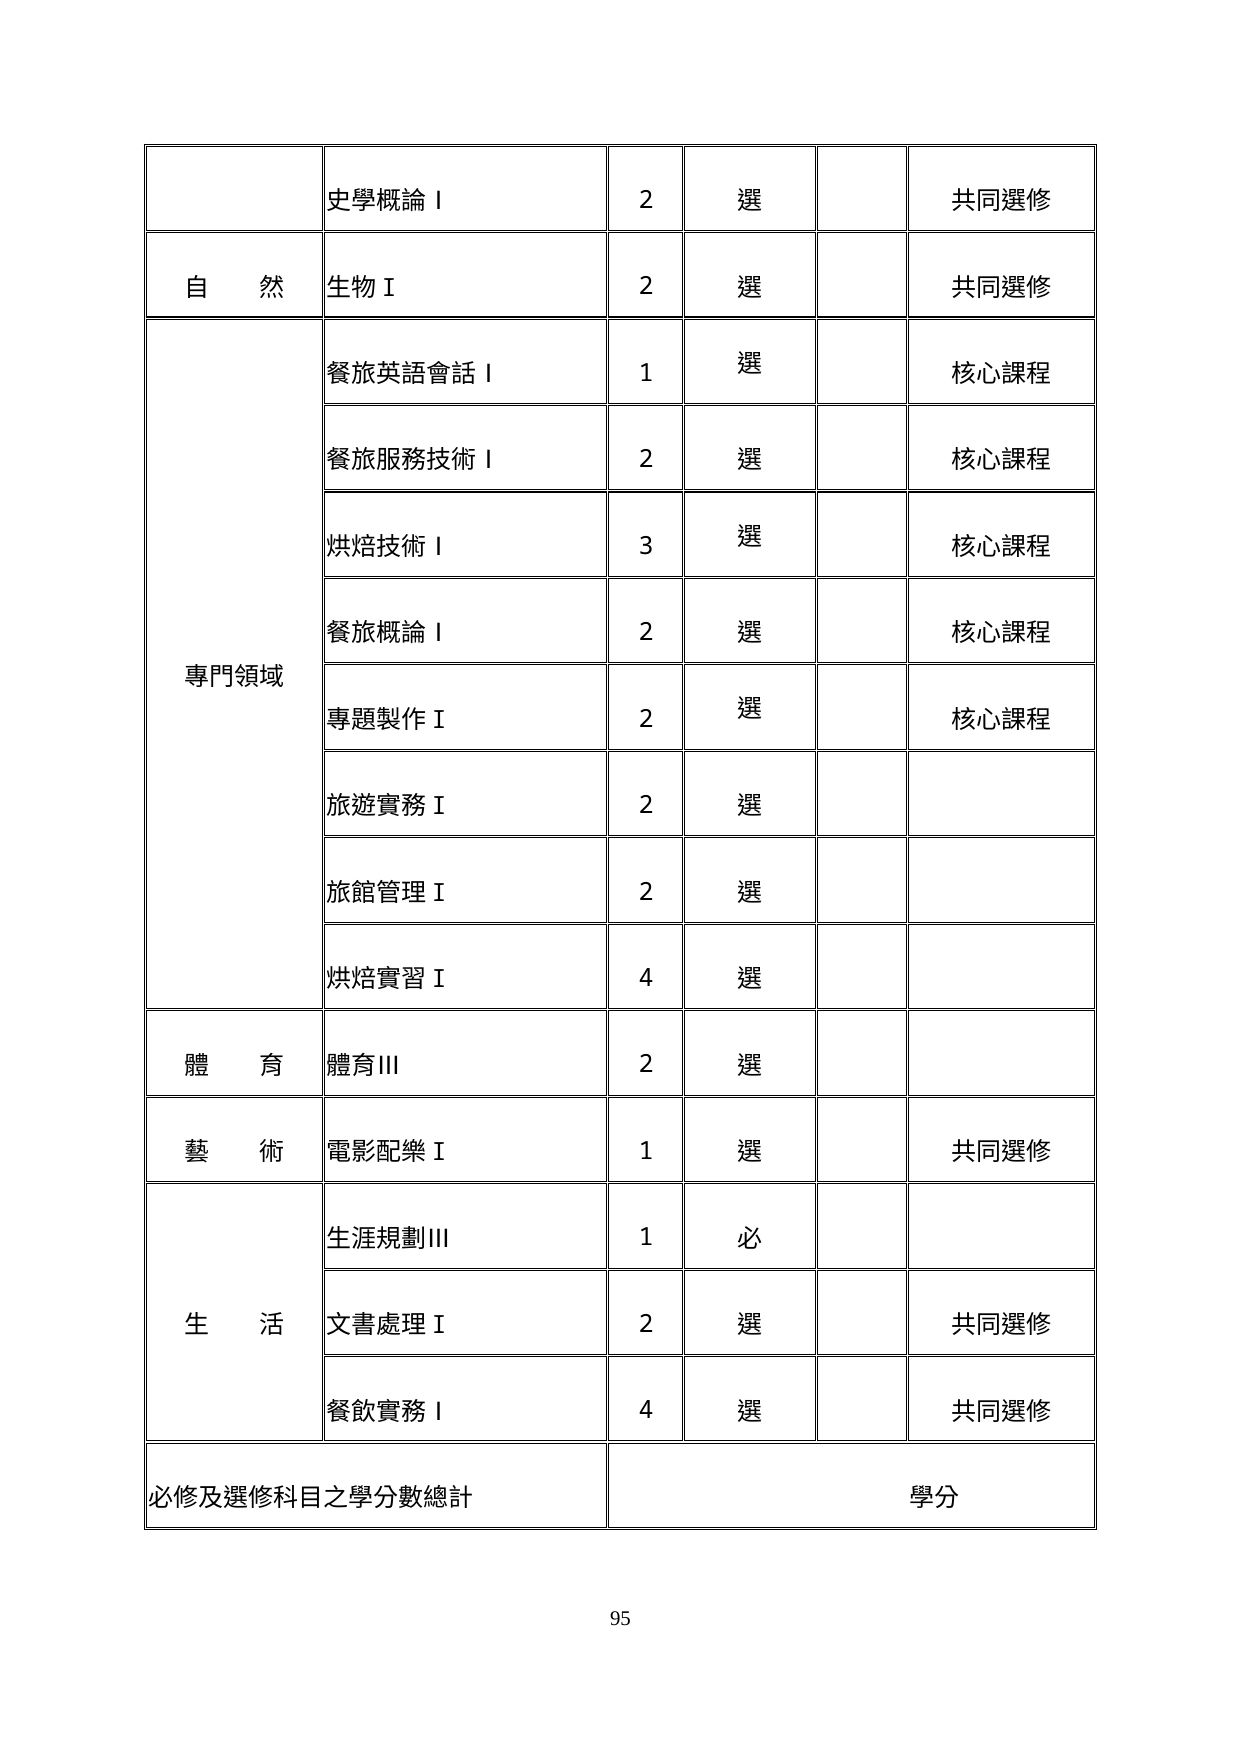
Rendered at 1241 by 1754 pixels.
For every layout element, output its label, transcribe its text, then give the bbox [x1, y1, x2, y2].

table_cell 2 [609, 1011, 682, 1094]
table_cell 4 [609, 1357, 682, 1440]
table_cell 選 [685, 147, 815, 230]
table_cell [909, 1184, 1094, 1267]
table_cell 餐旅服務技術Ⅰ [325, 406, 606, 489]
table_cell 2 [609, 1271, 682, 1354]
table_cell 史學概論Ⅰ [325, 147, 606, 230]
table_cell [909, 752, 1094, 835]
table_cell 選 [685, 1357, 815, 1440]
table_cell 選 [685, 406, 815, 489]
table_cell [818, 838, 906, 922]
table_cell 2 [609, 752, 682, 835]
table_cell 餐旅概論Ⅰ [325, 579, 606, 662]
table_cell 2 [609, 147, 682, 230]
table_cell 共同選修 [909, 1098, 1094, 1181]
table_cell 2 [609, 579, 682, 662]
table_cell [818, 752, 906, 835]
table_cell 選 [685, 493, 815, 576]
table_cell 藝 術 [147, 1098, 322, 1181]
table_cell [818, 320, 906, 403]
table_cell 共同選修 [909, 1271, 1094, 1354]
table_cell 餐旅英語會話Ⅰ [325, 320, 606, 403]
table_cell 餐飲實務Ⅰ [325, 1357, 606, 1440]
table_cell [818, 579, 906, 662]
table_cell 自 然 [147, 233, 322, 316]
table_cell 烘焙實習I [325, 925, 606, 1008]
table_cell 共同選修 [909, 147, 1094, 230]
table_cell 電影配樂I [325, 1098, 606, 1181]
table_cell [818, 665, 906, 749]
table_cell 學分 [609, 1444, 1094, 1527]
table_cell [147, 147, 322, 230]
table_cell 選 [685, 579, 815, 662]
table_cell [818, 1011, 906, 1094]
table_cell 核心課程 [909, 320, 1094, 403]
table_cell 烘焙技術Ⅰ [325, 493, 606, 576]
table_cell 必 [685, 1184, 815, 1267]
table_cell 生物I [325, 233, 606, 316]
table_cell [818, 1357, 906, 1440]
table_cell 選 [685, 838, 815, 922]
table_cell 選 [685, 320, 815, 403]
table_cell 體 育 [147, 1011, 322, 1094]
table_cell 選 [685, 1271, 815, 1354]
table_cell [818, 147, 906, 230]
table_cell [818, 406, 906, 489]
table_cell [909, 925, 1094, 1008]
table_cell 核心課程 [909, 493, 1094, 576]
table_cell [818, 925, 906, 1008]
table_cell [818, 1271, 906, 1354]
table_cell 1 [609, 1098, 682, 1181]
table_cell 專題製作I [325, 665, 606, 749]
table_cell [818, 1098, 906, 1181]
table_cell [909, 838, 1094, 922]
table_cell 體育Ⅲ [325, 1011, 606, 1094]
table_cell 1 [609, 1184, 682, 1267]
table_cell [818, 233, 906, 316]
table_cell 選 [685, 665, 815, 749]
table_cell 旅館管理I [325, 838, 606, 922]
table_cell [818, 1184, 906, 1267]
table_cell 2 [609, 233, 682, 316]
table_cell 核心課程 [909, 665, 1094, 749]
table_cell 核心課程 [909, 579, 1094, 662]
table_cell 3 [609, 493, 682, 576]
table_cell 選 [685, 752, 815, 835]
table_cell 1 [609, 320, 682, 403]
table_cell 共同選修 [909, 233, 1094, 316]
table_cell 生涯規劃Ⅲ [325, 1184, 606, 1267]
table_cell 選 [685, 1098, 815, 1181]
table_cell 選 [685, 233, 815, 316]
table_cell 專門領域 [147, 320, 322, 1008]
table_cell 文書處理I [325, 1271, 606, 1354]
table_cell 選 [685, 925, 815, 1008]
table_cell 生 活 [147, 1184, 322, 1440]
table_cell 選 [685, 1011, 815, 1094]
table_cell 4 [609, 925, 682, 1008]
table_cell [909, 1011, 1094, 1094]
table_cell 2 [609, 838, 682, 922]
table_cell 共同選修 [909, 1357, 1094, 1440]
table_cell [818, 493, 906, 576]
table_cell 旅遊實務I [325, 752, 606, 835]
table_cell 2 [609, 665, 682, 749]
table_cell 核心課程 [909, 406, 1094, 489]
table_cell 必修及選修科目之學分數總計 [147, 1444, 606, 1527]
table_cell 2 [609, 406, 682, 489]
